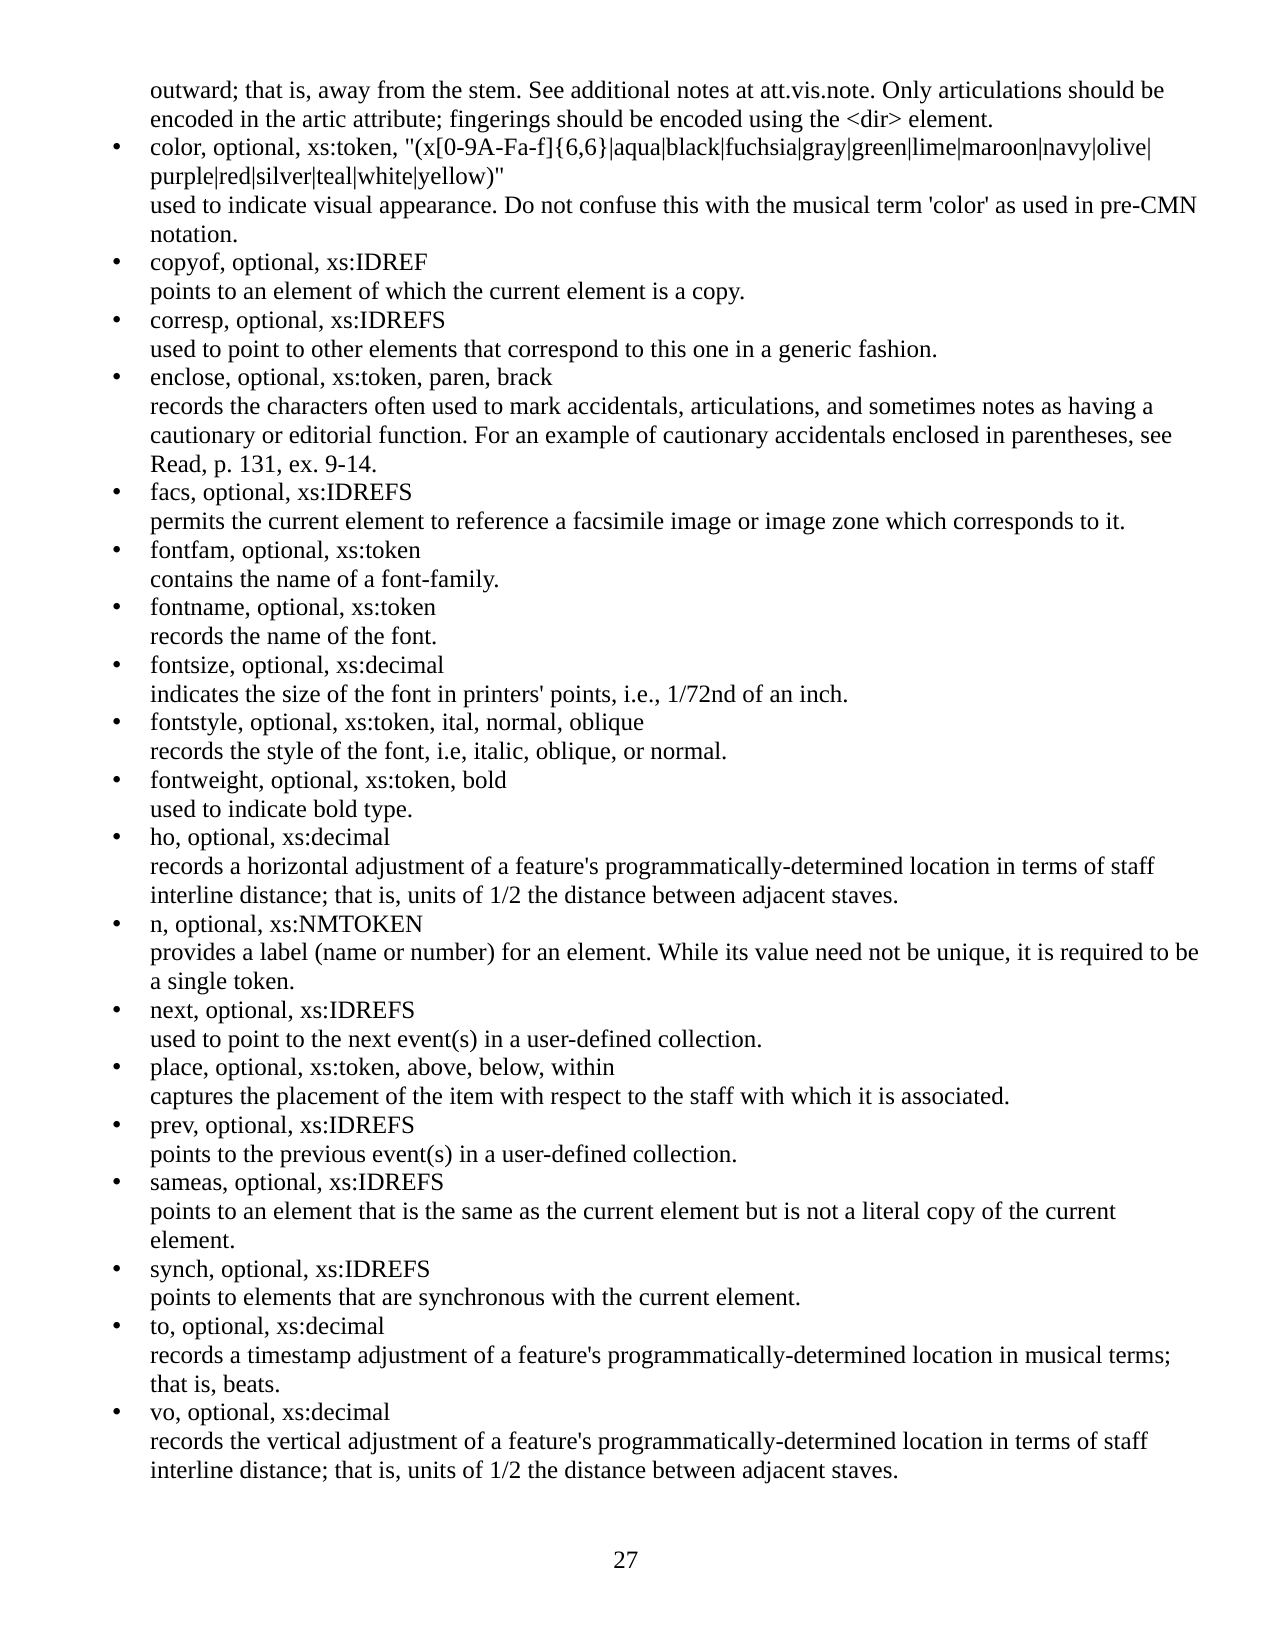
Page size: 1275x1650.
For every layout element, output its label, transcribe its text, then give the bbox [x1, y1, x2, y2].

list fontname, optional, xs:token records the name of the font. [112, 592, 1200, 650]
list fontstyle, optional, xs:token, ital, normal, oblique records the style of the font, i.e, italic, oblique, or normal. [112, 707, 1200, 765]
list fontweight, optional, xs:token, bold used to indicate bold type. [112, 765, 1200, 822]
list copyof, optional, xs:IDREF points to an element of which the current element is a copy. [112, 247, 1200, 305]
list corresp, optional, xs:IDREFS used to point to other elements that correspond to this one in a generic fashion. [112, 305, 1200, 362]
list vo, optional, xs:decimal records the vertical adjustment of a feature's programmatically-determined location in terms of staff interline distance; that is, units of 1/2 the distance between adjacent staves. [112, 1397, 1200, 1484]
list color, optional, xs:token, "(x[0-9A-Fa-f]{6,6}|aqua|black|fuchsia|gray|green|lime|maroon|navy|olive|purple|red|silver|teal|white|yellow)" used to indicate visual appearance. Do not confuse this with the musical term 'color' as used in pre-CMN notation. [112, 132, 1200, 247]
list prev, optional, xs:IDREFS points to the previous event(s) in a user-defined collection. [112, 1110, 1200, 1167]
list enclose, optional, xs:token, paren, brack records the characters often used to mark accidentals, articulations, and sometimes notes as having a cautionary or editorial function. For an example of cautionary accidentals enclosed in parentheses, see Read, p. 131, ex. 9-14. [112, 362, 1200, 477]
list place, optional, xs:token, above, below, within captures the placement of the item with respect to the staff with which it is associated. [112, 1052, 1200, 1110]
list to, optional, xs:decimal records a timestamp adjustment of a feature's programmatically-determined location in musical terms; that is, beats. [112, 1311, 1200, 1397]
list fontsize, optional, xs:decimal indicates the size of the font in printers' points, i.e., 1/72nd of an inch. [112, 650, 1200, 707]
list n, optional, xs:NMTOKEN provides a label (name or number) for an element. While its value need not be unique, it is required to be a single token. [112, 909, 1200, 995]
list next, optional, xs:IDREFS used to point to the next event(s) in a user-defined collection. [112, 995, 1200, 1052]
list ho, optional, xs:decimal records a horizontal adjustment of a feature's programmatically-determined location in terms of staff interline distance; that is, units of 1/2 the distance between adjacent staves. [112, 822, 1200, 909]
list facs, optional, xs:IDREFS permits the current element to reference a facsimile image or image zone which corresponds to it. [112, 477, 1200, 535]
list fontfam, optional, xs:token contains the name of a font-family. [112, 535, 1200, 592]
list outward; that is, away from the stem. See additional notes at att.vis.note. Only articulations should be encoded in the artic attribute; fingerings should be encoded using the <dir> element. [112, 75, 1200, 132]
list sameas, optional, xs:IDREFS points to an element that is the same as the current element but is not a literal copy of the current element. [112, 1167, 1200, 1254]
list synch, optional, xs:IDREFS points to elements that are synchronous with the current element. [112, 1254, 1200, 1311]
